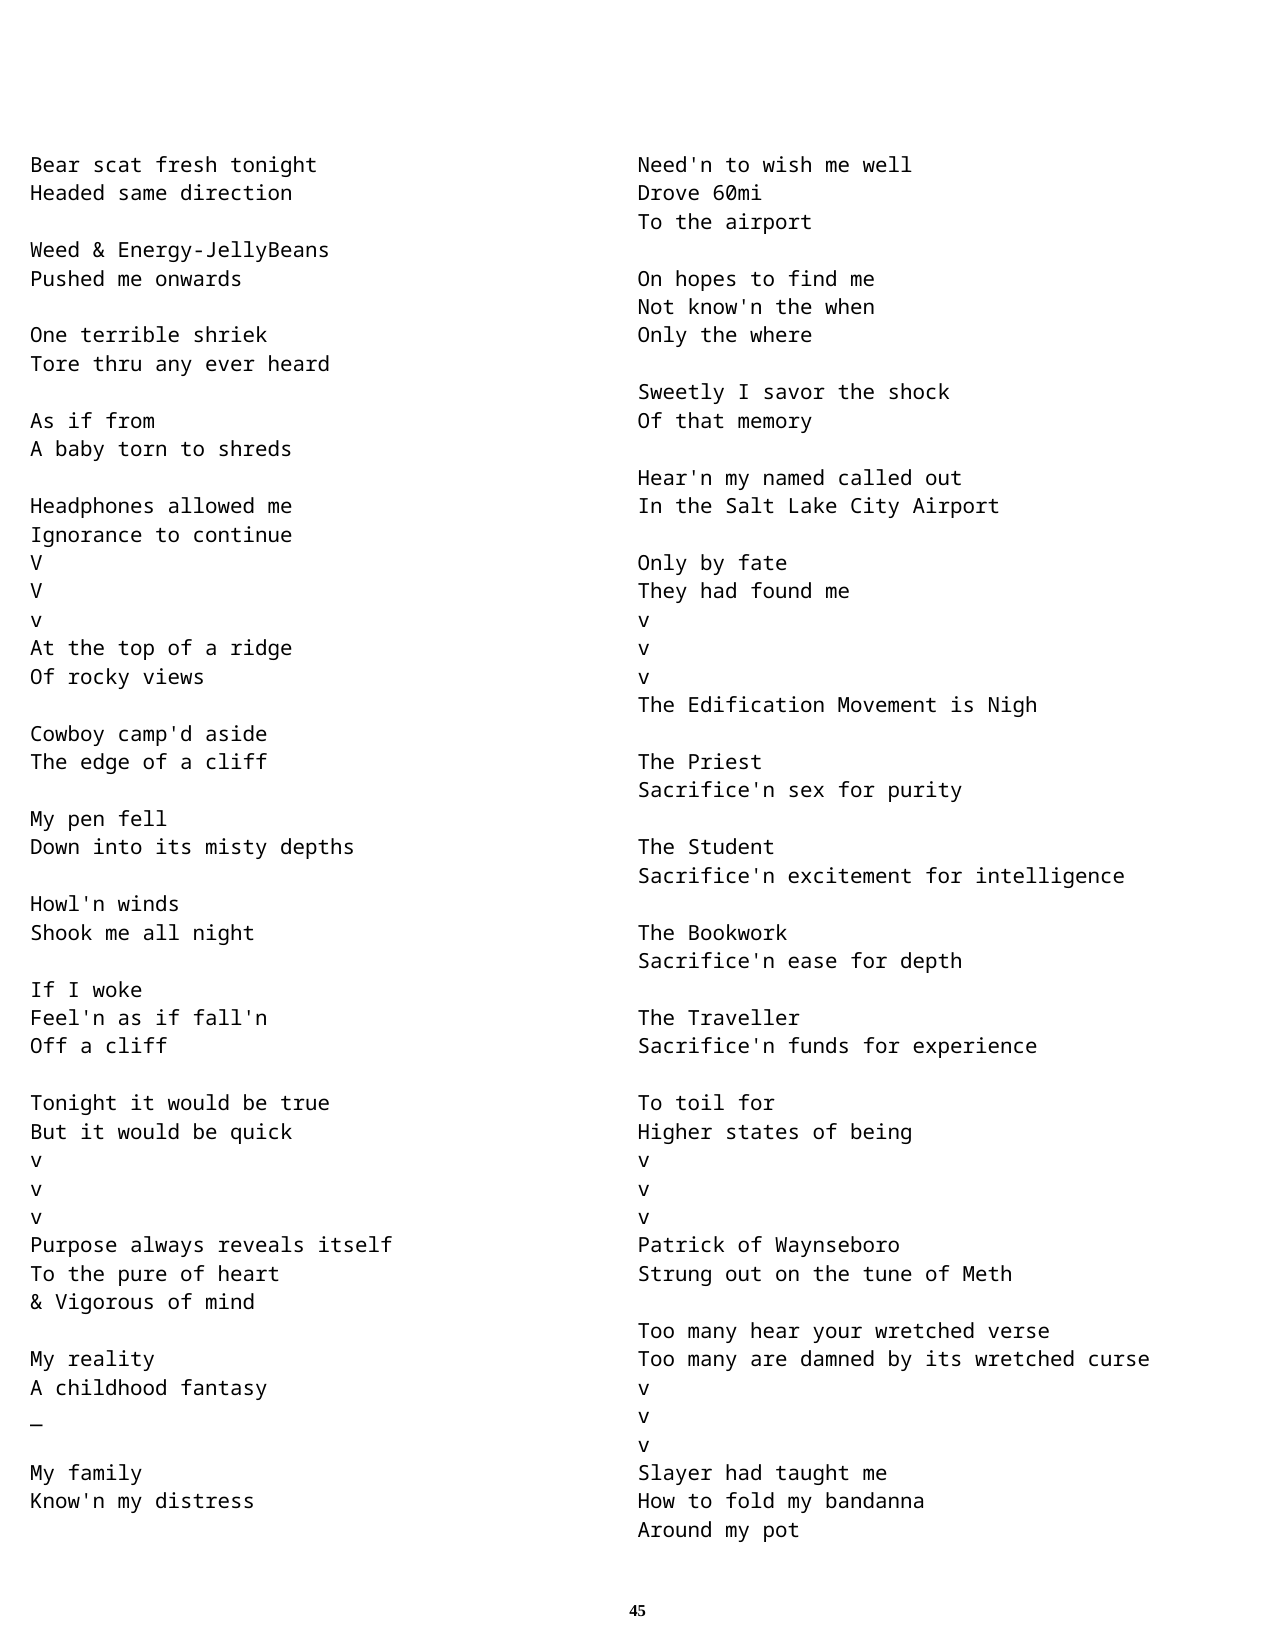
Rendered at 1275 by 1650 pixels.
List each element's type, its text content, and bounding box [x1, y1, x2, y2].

text But it would be quick [30, 1117, 637, 1145]
text As if from [30, 406, 637, 434]
text The Traveller [637, 1003, 1245, 1032]
text V [30, 548, 637, 577]
text Headphones allowed me [30, 491, 637, 520]
text Know'n my distress [30, 1487, 637, 1515]
text Sacrifice'n ease for depth [637, 946, 1245, 975]
text Howl'n winds [30, 889, 637, 918]
text To the airport [637, 207, 1245, 235]
text Purpose always reveals itself [30, 1231, 637, 1259]
text Higher states of being [637, 1117, 1245, 1145]
text Tore thru any ever heard [30, 349, 637, 377]
text Slayer had taught me [637, 1458, 1245, 1487]
text Only by fate [637, 548, 1245, 577]
text At the top of a ridge [30, 633, 637, 662]
text Too many hear your wretched verse [637, 1316, 1245, 1344]
text Drove 60mi [637, 178, 1245, 207]
text The Edification Movement is Nigh [637, 690, 1245, 719]
text v [30, 1174, 637, 1202]
text Sweetly I savor the shock [637, 377, 1245, 406]
text The Student [637, 832, 1245, 861]
text Of rocky views [30, 662, 637, 690]
text Around my pot [637, 1515, 1245, 1543]
text Sacrifice'n sex for purity [637, 776, 1245, 804]
text A baby torn to shreds [30, 434, 637, 463]
text Only the where [637, 321, 1245, 349]
text v [637, 1401, 1245, 1430]
text Sacrifice'n excitement for intelligence [637, 861, 1245, 889]
text v [637, 1145, 1245, 1174]
text Down into its misty depths [30, 832, 637, 861]
text They had found me [637, 577, 1245, 605]
text In the Salt Lake City Airport [637, 491, 1245, 520]
text My pen fell [30, 804, 637, 832]
text The edge of a cliff [30, 747, 637, 776]
text To toil for [637, 1088, 1245, 1117]
text The Bookwork [637, 918, 1245, 946]
text v [30, 1202, 637, 1231]
text Too many are damned by its wretched curse [637, 1344, 1245, 1373]
text _ [30, 1401, 637, 1430]
text Ignorance to continue [30, 520, 637, 548]
text Hear'n my named called out [637, 463, 1245, 491]
text Of that memory [637, 406, 1245, 434]
text v [30, 1145, 637, 1174]
text v [637, 1174, 1245, 1202]
text The Priest [637, 747, 1245, 776]
text v [637, 662, 1245, 690]
text v [30, 605, 637, 633]
text One terrible shriek [30, 321, 637, 349]
text Pushed me onwards [30, 264, 637, 292]
text Headed same direction [30, 178, 637, 207]
text Weed & Energy-JellyBeans [30, 235, 637, 264]
text v [637, 605, 1245, 633]
text How to fold my bandanna [637, 1487, 1245, 1515]
text Need'n to wish me well [637, 150, 1245, 178]
text If I woke [30, 975, 637, 1003]
text v [637, 633, 1245, 662]
text v [637, 1202, 1245, 1231]
text v [637, 1373, 1245, 1401]
text Off a cliff [30, 1032, 637, 1060]
text Patrick of Waynseboro [637, 1231, 1245, 1259]
text To the pure of heart [30, 1259, 637, 1287]
text Cowboy camp'd aside [30, 719, 637, 747]
text Feel'n as if fall'n [30, 1003, 637, 1032]
text Shook me all night [30, 918, 637, 946]
text Tonight it would be true [30, 1088, 637, 1117]
text Strung out on the tune of Meth [637, 1259, 1245, 1287]
text My family [30, 1458, 637, 1487]
text v [637, 1430, 1245, 1458]
text V [30, 577, 637, 605]
text My reality [30, 1344, 637, 1373]
text A childhood fantasy [30, 1373, 637, 1401]
text Bear scat fresh tonight [30, 150, 637, 178]
text Not know'n the when [637, 292, 1245, 321]
text On hopes to find me [637, 264, 1245, 292]
text Sacrifice'n funds for experience [637, 1032, 1245, 1060]
text & Vigorous of mind [30, 1287, 637, 1316]
